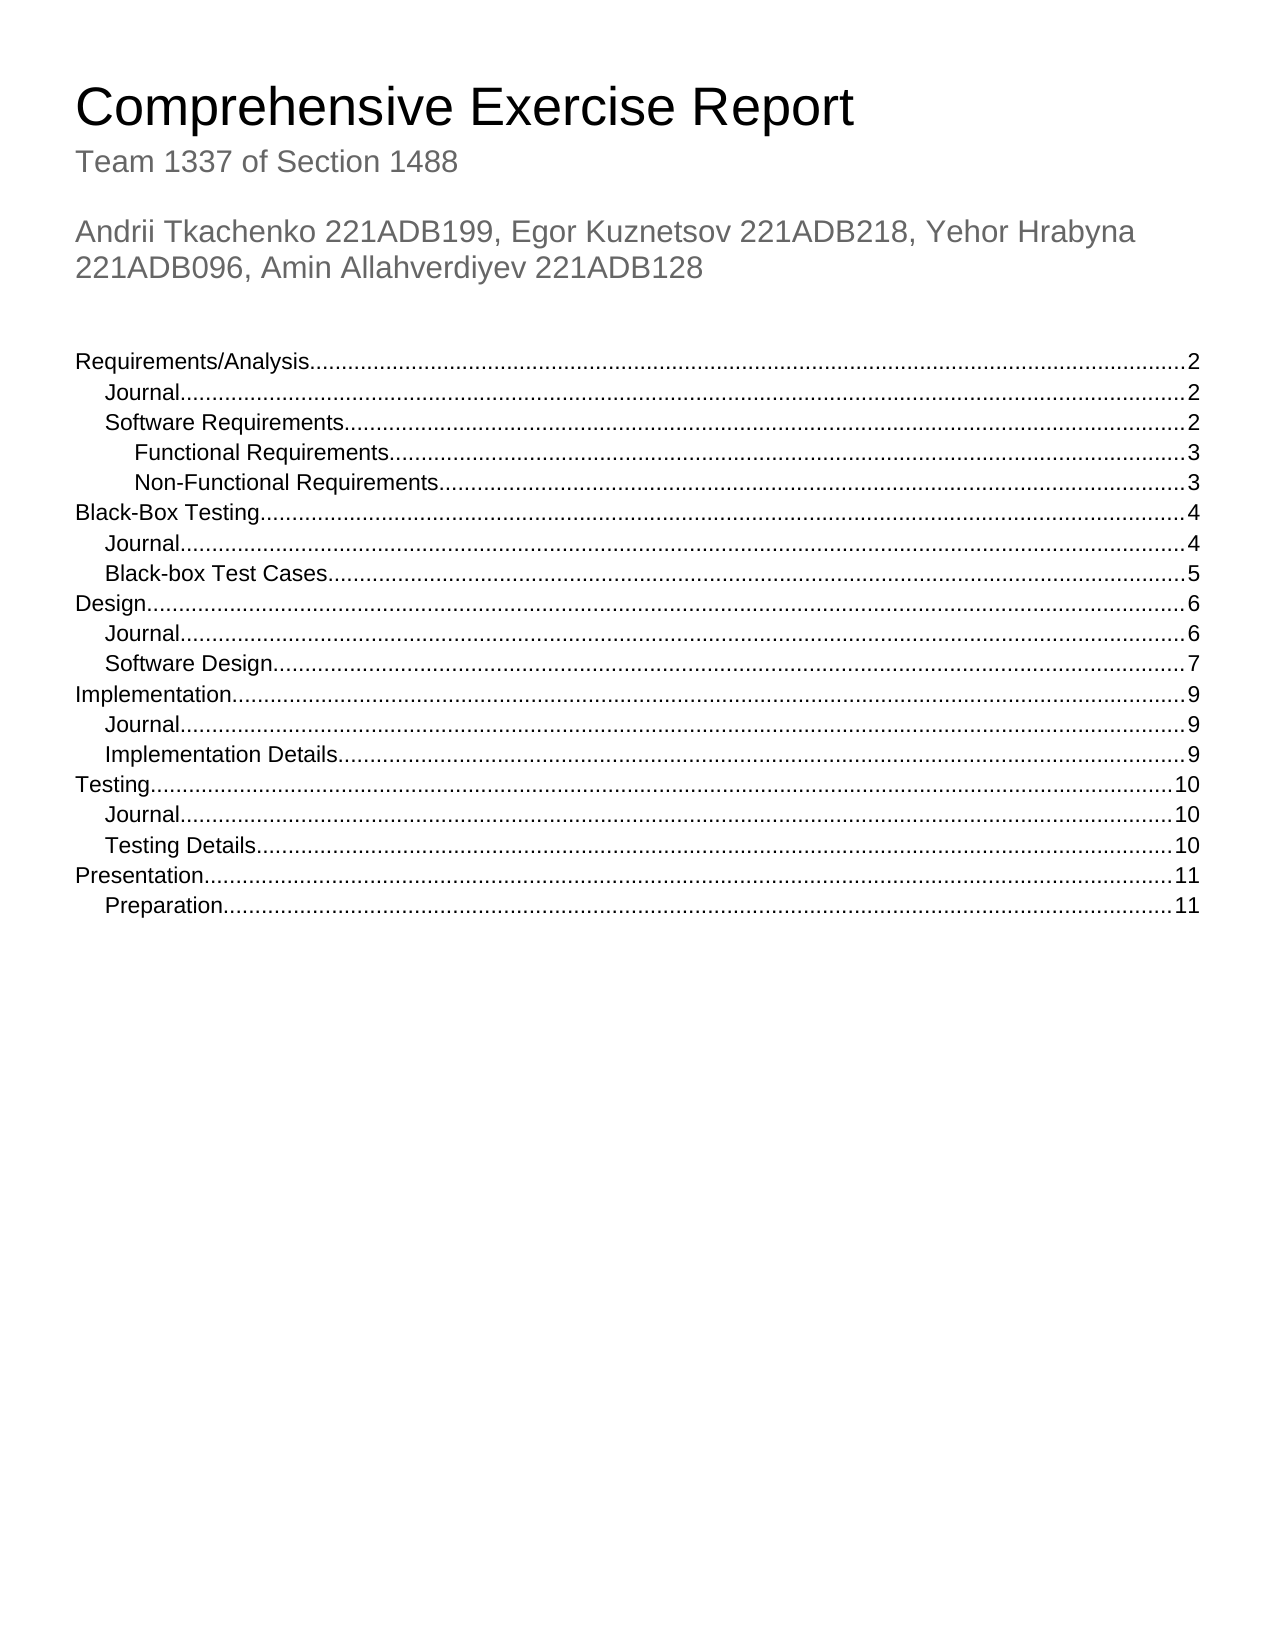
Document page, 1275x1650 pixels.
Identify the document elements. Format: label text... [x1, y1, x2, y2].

text Testing Details 10 [104, 832, 1200, 858]
text Functional Requirements 3 [134, 439, 1200, 465]
text Preparation 11 [104, 892, 1200, 918]
text Black-Box Testing 4 [75, 499, 1200, 526]
text Non-Functional Requirements 3 [134, 469, 1200, 495]
text Journal 4 [104, 529, 1200, 556]
text Black-box Test Cases 5 [104, 560, 1200, 586]
text Journal 6 [104, 620, 1200, 646]
text Software Requirements 2 [104, 409, 1200, 435]
text Testing 10 [75, 771, 1200, 797]
text Journal 2 [104, 378, 1200, 405]
subtitle Team 1337 of Section 1488 [75, 143, 1200, 179]
text Implementation 9 [75, 681, 1200, 707]
text Implementation Details 9 [104, 741, 1200, 767]
text Design 6 [75, 590, 1200, 616]
title Comprehensive Exercise Report [75, 75, 1200, 137]
text Journal 9 [104, 711, 1200, 737]
text Software Design 7 [104, 650, 1200, 677]
text Journal 10 [104, 801, 1200, 828]
subtitle Andrii Tkachenko 221ADB199, Egor Kuznetsov 221ADB218, Yehor Hrabyna 221ADB096, Amin Allahverdiyev 221ADB128 [75, 213, 1200, 285]
text Presentation 11 [75, 862, 1200, 888]
text Requirements/Analysis 2 [75, 348, 1200, 374]
